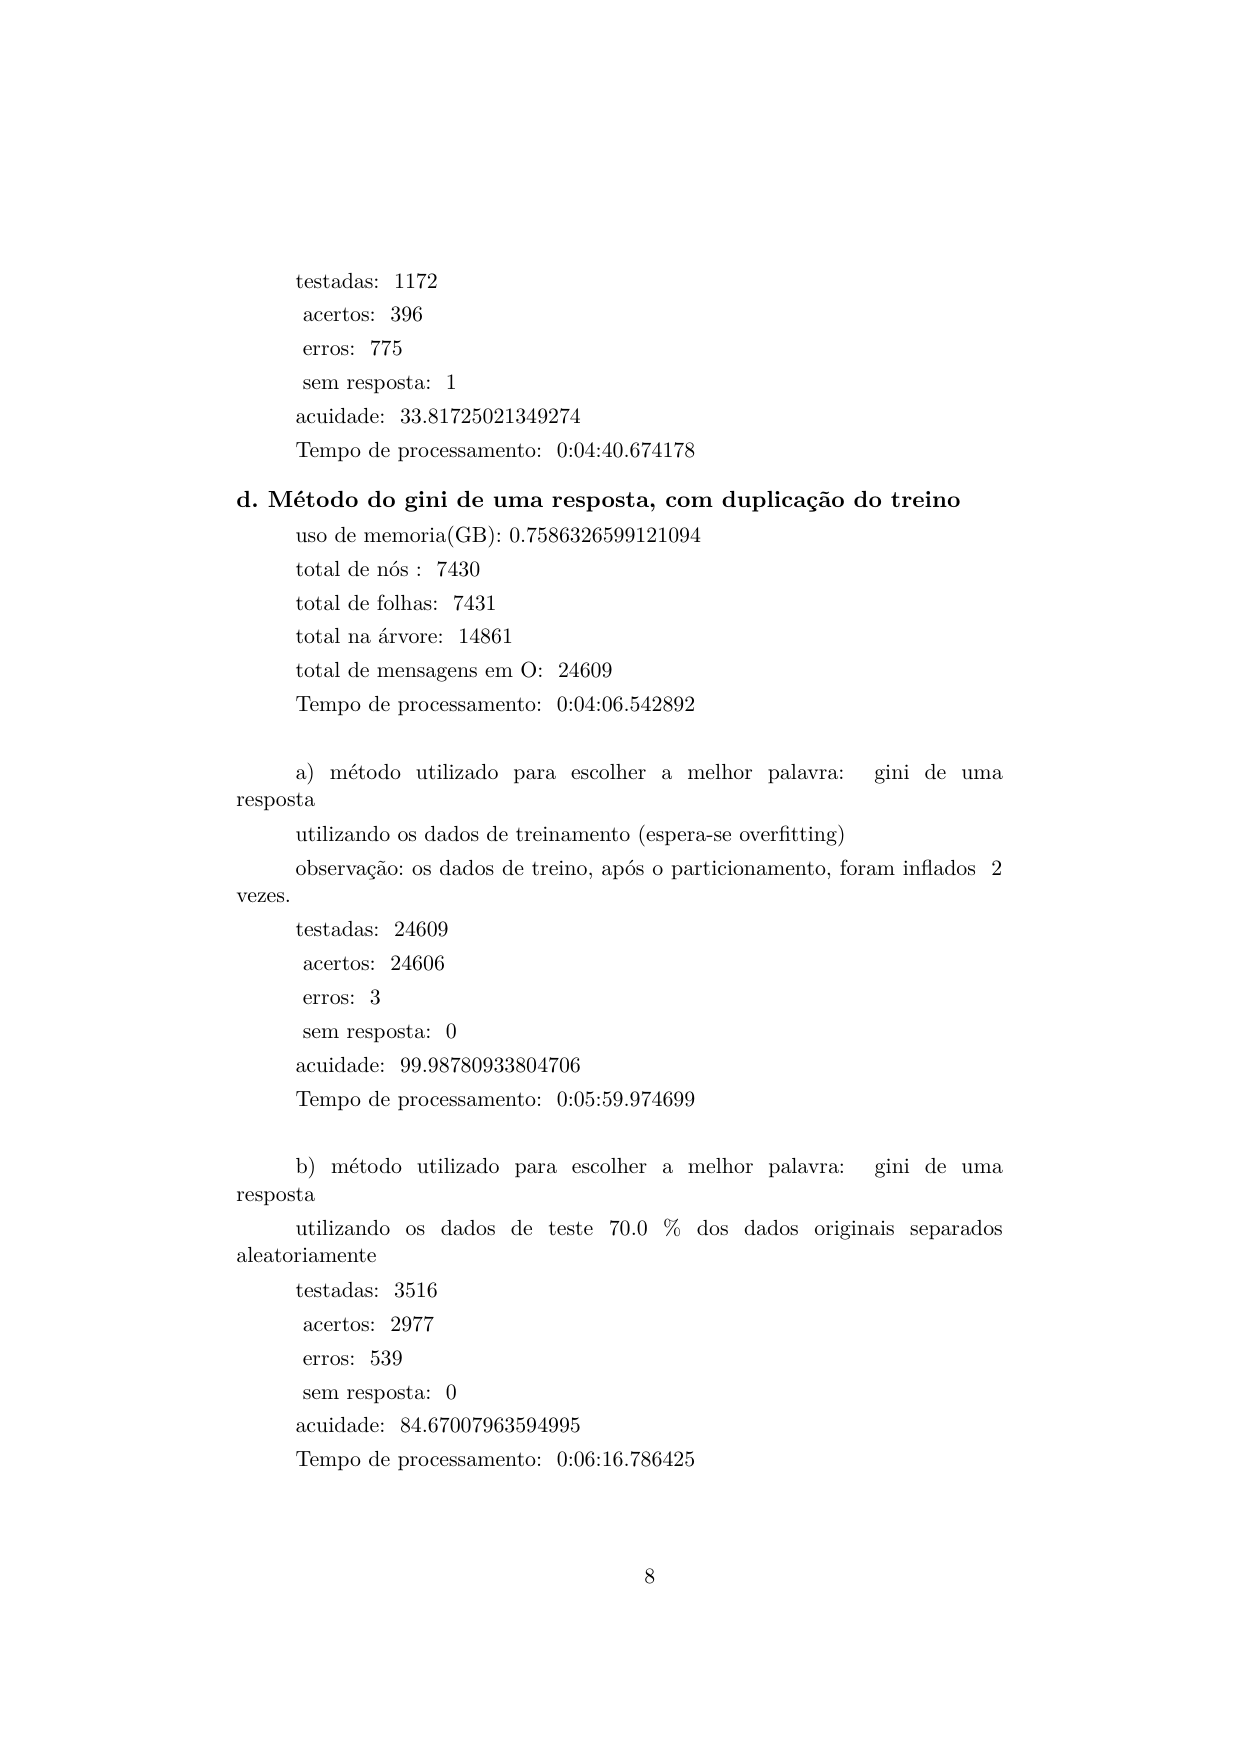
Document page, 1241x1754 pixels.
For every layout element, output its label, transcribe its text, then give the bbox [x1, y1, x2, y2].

text utilizando os dados de treinamento (espera-se overfitting) [236, 819, 1004, 847]
text erros: 3 [236, 982, 1004, 1010]
text testadas: 24609 [236, 914, 1004, 942]
text Tempo de processamento: 0:05:59.974699 [236, 1084, 1004, 1112]
text Tempo de processamento: 0:04:40.674178 [236, 435, 1004, 463]
text sem resposta: 0 [236, 1016, 1004, 1044]
text acertos: 24606 [236, 948, 1004, 976]
text acertos: 396 [236, 299, 1004, 327]
text sem resposta: 0 [236, 1377, 1004, 1405]
text total de nós : 7430 [236, 554, 1004, 582]
text acuidade: 33.81725021349274 [236, 401, 1004, 429]
text acertos: 2977 [236, 1309, 1004, 1337]
text a) método utilizado para escolher a melhor palavra: gini de uma resposta [236, 757, 1004, 813]
text testadas: 1172 [236, 266, 1004, 294]
text acuidade: 99.98780933804706 [236, 1050, 1004, 1078]
text testadas: 3516 [236, 1275, 1004, 1303]
text total de mensagens em O: 24609 [236, 655, 1004, 683]
text total na árvore: 14861 [236, 621, 1004, 649]
text total de folhas: 7431 [236, 588, 1004, 616]
text uso de memoria(GB): 0.7586326599121094 [236, 520, 1004, 548]
text sem resposta: 1 [236, 367, 1004, 395]
text acuidade: 84.67007963594995 [236, 1411, 1004, 1438]
text observação: os dados de treino, após o particionamento, foram inflados 2 vezes. [236, 853, 1004, 908]
text Tempo de processamento: 0:04:06.542892 [236, 689, 1004, 717]
text utilizando os dados de teste 70.0 % dos dados originais separados aleatoriamente [236, 1213, 1004, 1269]
text erros: 539 [236, 1343, 1004, 1371]
subtitle Método do gini de uma resposta, com duplicação do treino [236, 481, 1004, 514]
text erros: 775 [236, 333, 1004, 361]
text Tempo de processamento: 0:06:16.786425 [236, 1444, 1004, 1472]
text b) método utilizado para escolher a melhor palavra: gini de uma resposta [236, 1151, 1004, 1207]
